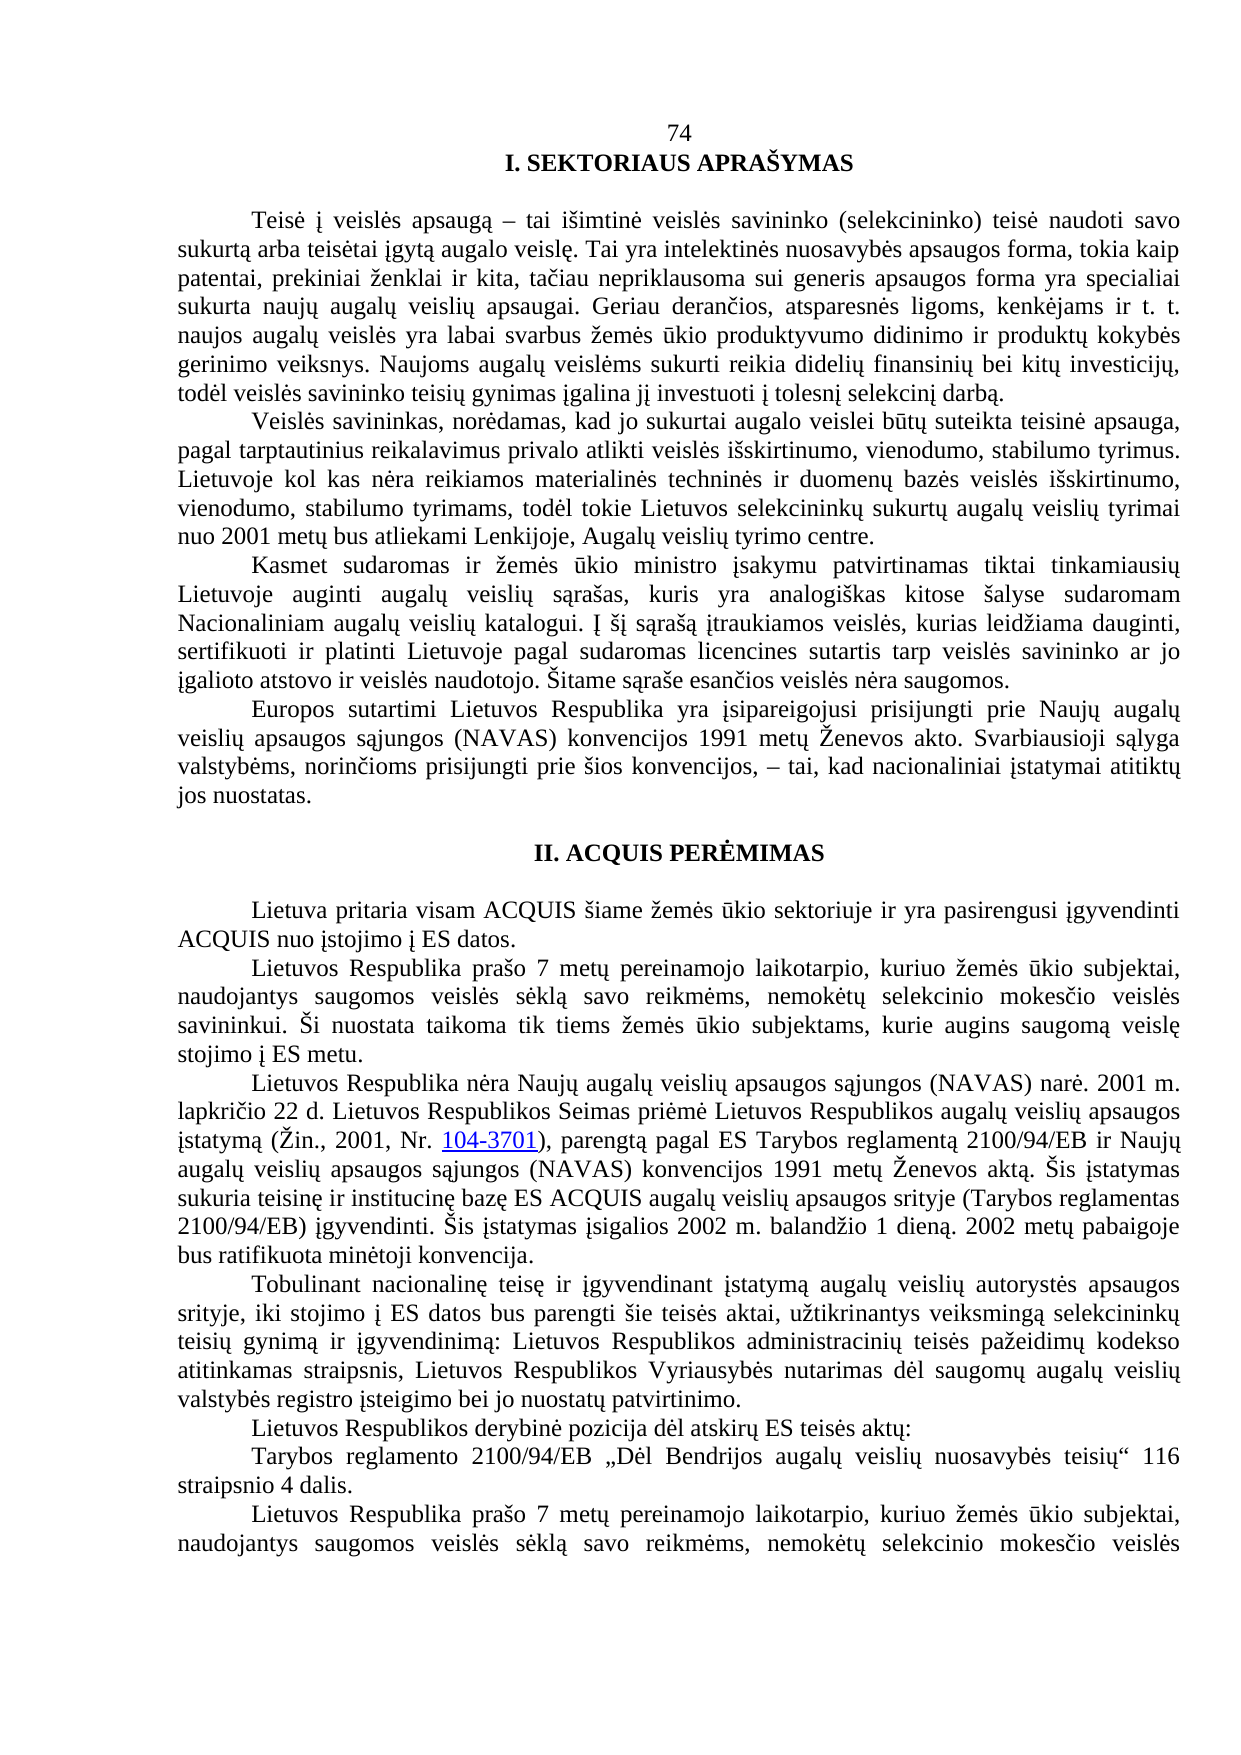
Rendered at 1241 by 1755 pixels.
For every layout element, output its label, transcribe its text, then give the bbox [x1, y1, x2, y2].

text Lietuvos Respublika prašo 7 metų pereinamojo laikotarpio, kuriuo žemės ūkio subjektai, naudojantys saugomos veislės sėklą savo reikmėms, nemokėtų selekcinio mokesčio veislės savininkui. Ši nuostata taikoma tik tiems žemės ūkio subjektams, kurie augins saugomą veislę stojimo į ES metu. [177, 953, 1181, 1068]
text II. ACQUIS PERĖMIMAS [177, 838, 1181, 866]
text Veislės savininkas, norėdamas, kad jo sukurtai augalo veislei būtų suteikta teisinė apsauga, pagal tarptautinius reikalavimus privalo atlikti veislės išskirtinumo, vienodumo, stabilumo tyrimus. Lietuvoje kol kas nėra reikiamos materialinės techninės ir duomenų bazės veislės išskirtinumo, vienodumo, stabilumo tyrimams, todėl tokie Lietuvos selekcininkų sukurtų augalų veislių tyrimai nuo 2001 metų bus atliekami Lenkijoje, Augalų veislių tyrimo centre. [177, 406, 1181, 550]
text Teisė į veislės apsaugą – tai išimtinė veislės savininko (selekcininko) teisė naudoti savo sukurtą arba teisėtai įgytą augalo veislę. Tai yra intelektinės nuosavybės apsaugos forma, tokia kaip patentai, prekiniai ženklai ir kita, tačiau nepriklausoma sui generis apsaugos forma yra specialiai sukurta naujų augalų veislių apsaugai. Geriau derančios, atsparesnės ligoms, kenkėjams ir t. t. naujos augalų veislės yra labai svarbus žemės ūkio produktyvumo didinimo ir produktų kokybės gerinimo veiksnys. Naujoms augalų veislėms sukurti reikia didelių finansinių bei kitų investicijų, todėl veislės savininko teisių gynimas įgalina jį investuoti į tolesnį selekcinį darbą. [177, 205, 1181, 406]
text Tobulinant nacionalinę teisę ir įgyvendinant įstatymą augalų veislių autorystės apsaugos srityje, iki stojimo į ES datos bus parengti šie teisės aktai, užtikrinantys veiksmingą selekcininkų teisių gynimą ir įgyvendinimą: Lietuvos Respublikos administracinių teisės pažeidimų kodekso atitinkamas straipsnis, Lietuvos Respublikos Vyriausybės nutarimas dėl saugomų augalų veislių valstybės registro įsteigimo bei jo nuostatų patvirtinimo. [177, 1269, 1181, 1413]
text Lietuvos Respublika prašo 7 metų pereinamojo laikotarpio, kuriuo žemės ūkio subjektai, naudojantys saugomos veislės sėklą savo reikmėms, nemokėtų selekcinio mokesčio veislės [177, 1499, 1181, 1556]
text Lietuvos Respublika nėra Naujų augalų veislių apsaugos sąjungos (NAVAS) narė. 2001 m. lapkričio 22 d. Lietuvos Respublikos Seimas priėmė Lietuvos Respublikos augalų veislių apsaugos įstatymą (Žin., 2001, Nr. 104-3701), parengtą pagal ES Tarybos reglamentą 2100/94/EB ir Naujų augalų veislių apsaugos sąjungos (NAVAS) konvencijos 1991 metų Ženevos aktą. Šis įstatymas sukuria teisinę ir institucinę bazę ES ACQUIS augalų veislių apsaugos srityje (Tarybos reglamentas 2100/94/EB) įgyvendinti. Šis įstatymas įsigalios 2002 m. balandžio 1 dieną. 2002 metų pabaigoje bus ratifikuota minėtoji konvencija. [177, 1068, 1181, 1269]
text Europos sutartimi Lietuvos Respublika yra įsipareigojusi prisijungti prie Naujų augalų veislių apsaugos sąjungos (NAVAS) konvencijos 1991 metų Ženevos akto. Svarbiausioji sąlyga valstybėms, norinčioms prisijungti prie šios konvencijos, – tai, kad nacionaliniai įstatymai atitiktų jos nuostatas. [177, 694, 1181, 809]
text Tarybos reglamento 2100/94/EB „Dėl Bendrijos augalų veislių nuosavybės teisių“ 116 straipsnio 4 dalis. [177, 1441, 1181, 1499]
text Lietuvos Respublikos derybinė pozicija dėl atskirų ES teisės aktų: [177, 1413, 1181, 1441]
text I. SEKTORIAUS APRAŠYMAS [177, 148, 1181, 176]
text Lietuva pritaria visam ACQUIS šiame žemės ūkio sektoriuje ir yra pasirengusi įgyvendinti ACQUIS nuo įstojimo į ES datos. [177, 895, 1181, 953]
text Kasmet sudaromas ir žemės ūkio ministro įsakymu patvirtinamas tiktai tinkamiausių Lietuvoje auginti augalų veislių sąrašas, kuris yra analogiškas kitose šalyse sudaromam Nacionaliniam augalų veislių katalogui. Į šį sąrašą įtraukiamos veislės, kurias leidžiama dauginti, sertifikuoti ir platinti Lietuvoje pagal sudaromas licencines sutartis tarp veislės savininko ar jo įgalioto atstovo ir veislės naudotojo. Šitame sąraše esančios veislės nėra saugomos. [177, 550, 1181, 694]
